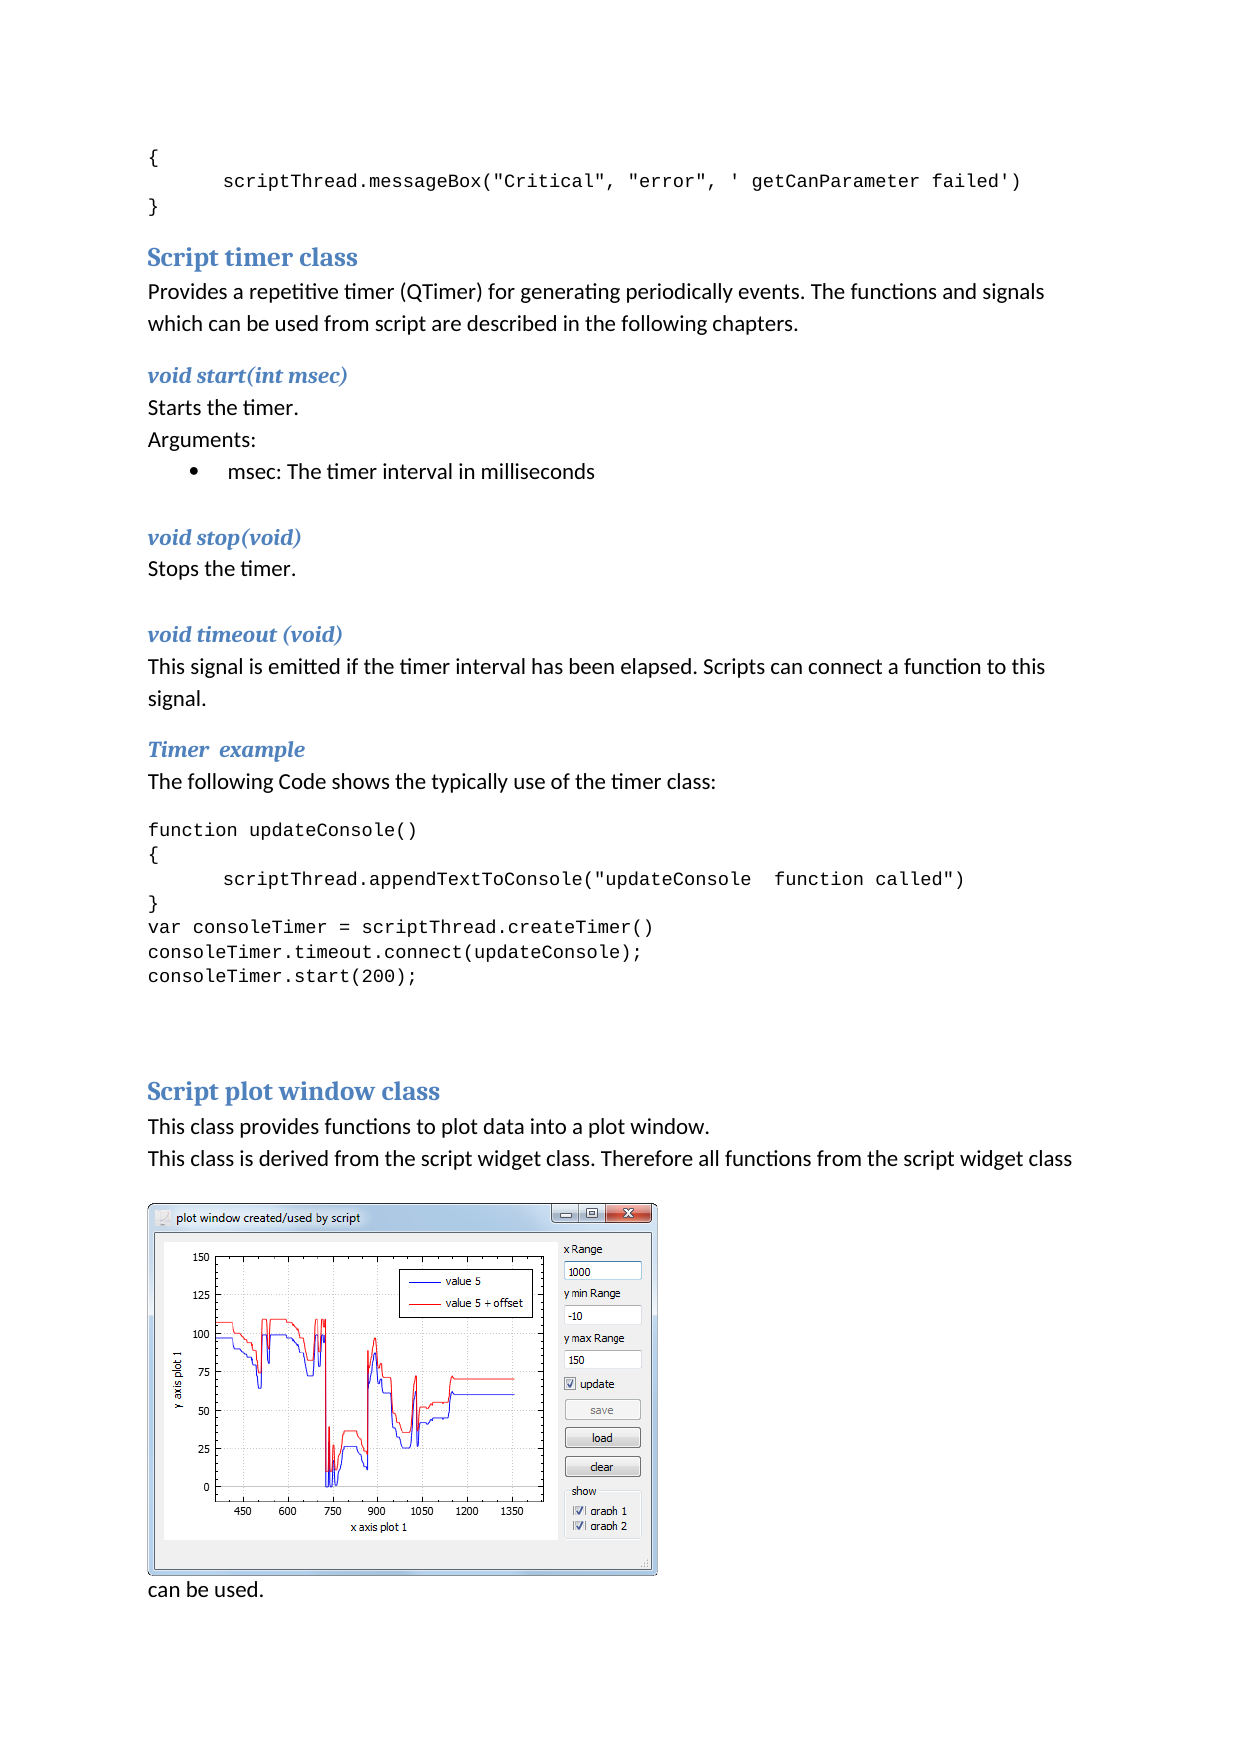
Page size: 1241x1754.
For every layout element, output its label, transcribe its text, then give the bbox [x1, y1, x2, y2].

text function updateConsole() [148, 821, 1093, 842]
text } [148, 894, 1093, 915]
text var consoleTimer = scriptThread.createTimer() [148, 918, 1093, 939]
subtitle Timer example [148, 737, 1093, 764]
text { [148, 845, 1093, 866]
subtitle Script timer class [148, 242, 1093, 273]
text consoleTimer.start(200); [148, 967, 1093, 988]
text { [148, 148, 1093, 169]
subtitle void start(int msec) [148, 362, 1093, 389]
text Starts the timer. [148, 393, 1093, 421]
text This signal is emitted if the timer interval has been elapsed. Scripts can connect a function to this signal. [148, 652, 1093, 712]
text } [148, 196, 1093, 218]
text Provides a repetitive timer (QTimer) for generating periodically events. The functions and signals which can be used from script are described in the following chapters. [148, 277, 1093, 337]
text scriptThread.appendTextToConsole("updateConsole function called") [148, 869, 1093, 891]
picture [147, 1203, 658, 1576]
text consoleTimer.timeout.connect(updateConsole); [148, 942, 1093, 964]
text Stops the timer. [148, 554, 1093, 583]
text scriptThread.messageBox("Critical", "error", ' getCanParameter failed') [148, 172, 1093, 193]
text Arguments: [148, 425, 1093, 453]
text This class is derived from the script widget class. Therefore all functions from the script widget class can be used. [148, 1144, 1093, 1603]
subtitle void stop(void) [148, 524, 1093, 551]
text This class provides functions to plot data into a plot window. [148, 1112, 1093, 1140]
text The following Code shows the typically use of the timer class: [148, 767, 1093, 796]
list msec: The timer interval in milliseconds [190, 457, 1093, 485]
subtitle void timeout (void) [148, 622, 1093, 648]
subtitle Script plot window class [148, 1076, 1093, 1107]
